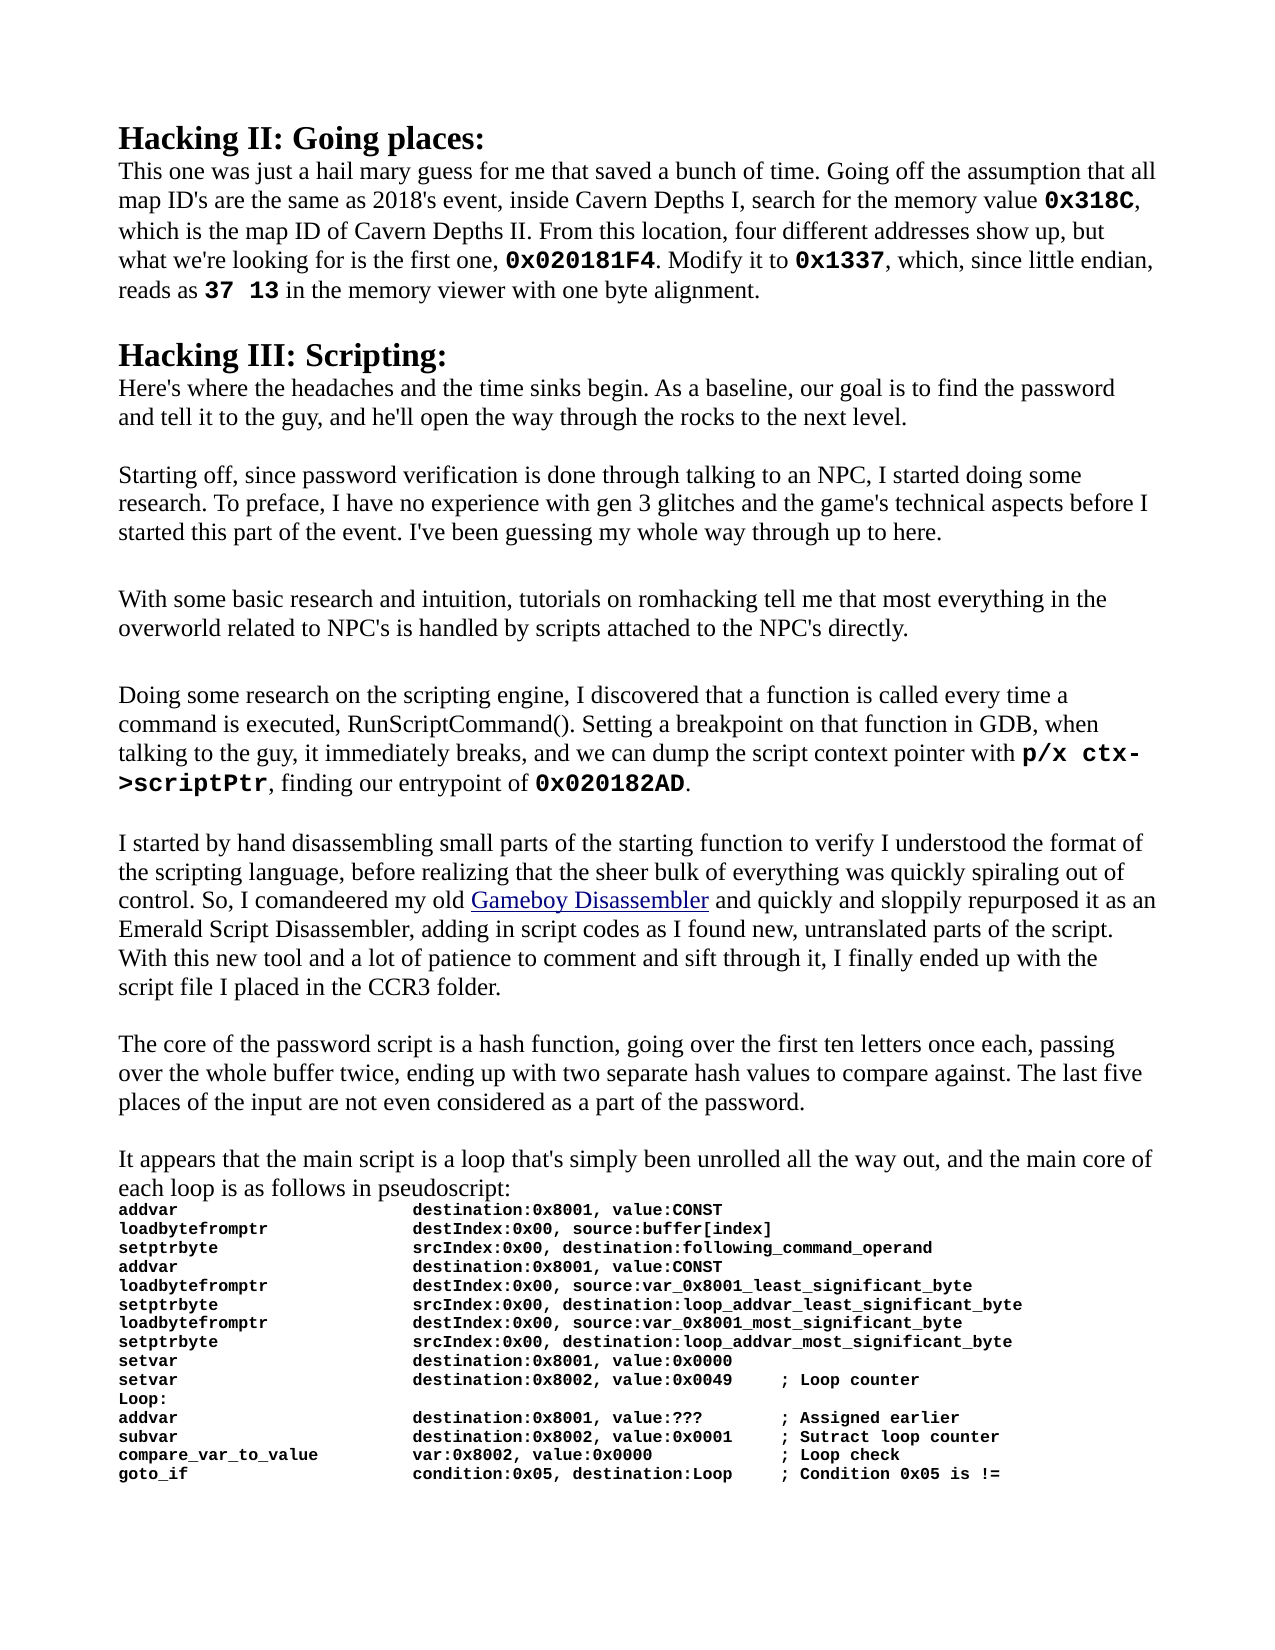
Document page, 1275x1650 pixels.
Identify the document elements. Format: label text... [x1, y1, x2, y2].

text loadbytefromptr destIndex:0x00, source:var_0x8001_most_significant_byte [118, 1315, 1157, 1334]
text subvar destination:0x8002, value:0x0001 ; Sutract loop counter [118, 1428, 1157, 1447]
text I started by hand disassembling small parts of the starting function to verify I understood the format of the scripting language, before realizing that the sheer bulk of everything was quickly spiraling out of control. So, I comandeered my old Gameboy Disassembler and quickly and sloppily repurposed it as an Emerald Script Disassembler, adding in script codes as I found new, untranslated parts of the script. With this new tool and a lot of patience to comment and sift through it, I finally ended up with the script file I placed in the CCR3 folder. [118, 828, 1157, 1001]
text Loop: [118, 1390, 1157, 1409]
text This one was just a hail mary guess for me that saved a bunch of time. Going off the assumption that all map ID's are the same as 2018's event, inside Cavern Depths I, search for the memory value 0x318C, which is the map ID of Cavern Depths II. From this location, four different addresses show up, but what we're looking for is the first one, 0x020181F4. Modify it to 0x1337, which, since little endian, reads as 37 13 in the memory viewer with one byte alignment. [118, 156, 1157, 306]
text With some basic research and intuition, tutorials on romhacking tell me that most everything in the overworld related to NPC's is handled by scripts attached to the NPC's directly. [118, 584, 1157, 642]
text Hacking III: Scripting: Here's where the headaches and the time sinks begin. As a baseline, our goal is to find the password and tell it to the guy, and he'll open the way through the rocks to the next level. [118, 335, 1157, 431]
text addvar destination:0x8001, value:CONST [118, 1202, 1157, 1221]
text compare_var_to_value var:0x8002, value:0x0000 ; Loop check goto_if condition:0x05, destination:Loop ; Condition 0x05 is != [118, 1447, 1157, 1485]
text Doing some research on the scripting engine, I discovered that a function is called every time a command is executed, RunScriptCommand(). Setting a breakpoint on that function in GDB, when talking to the guy, it immediately breaks, and we can dump the script context pointer with p/x ctx->scriptPtr, finding our entrypoint of 0x020182AD. [118, 680, 1157, 799]
text The core of the password script is a hash function, going over the first ten letters once each, passing over the whole buffer twice, ending up with two separate hash values to compare against. The last five places of the input are not even considered as a part of the password. [118, 1029, 1157, 1116]
text addvar destination:0x8001, value:??? ; Assigned earlier [118, 1409, 1157, 1428]
text It appears that the main script is a loop that's simply been unrolled all the way out, and the main core of each loop is as follows in pseudoscript: [118, 1144, 1157, 1202]
text loadbytefromptr destIndex:0x00, source:buffer[index] [118, 1221, 1157, 1239]
text setvar destination:0x8001, value:0x0000 [118, 1353, 1157, 1372]
text Starting off, since password verification is done through talking to an NPC, I started doing some research. To preface, I have no experience with gen 3 glitches and the game's technical aspects before I started this part of the event. I've been guessing my whole way through up to here. [118, 460, 1157, 546]
text addvar destination:0x8001, value:CONST [118, 1258, 1157, 1277]
text setvar destination:0x8002, value:0x0049 ; Loop counter [118, 1372, 1157, 1390]
text loadbytefromptr destIndex:0x00, source:var_0x8001_least_significant_byte [118, 1277, 1157, 1296]
text setptrbyte srcIndex:0x00, destination:following_command_operand [118, 1239, 1157, 1258]
text Hacking II: Going places: [118, 118, 1157, 156]
text setptrbyte srcIndex:0x00, destination:loop_addvar_least_significant_byte [118, 1296, 1157, 1315]
text setptrbyte srcIndex:0x00, destination:loop_addvar_most_significant_byte [118, 1334, 1157, 1353]
